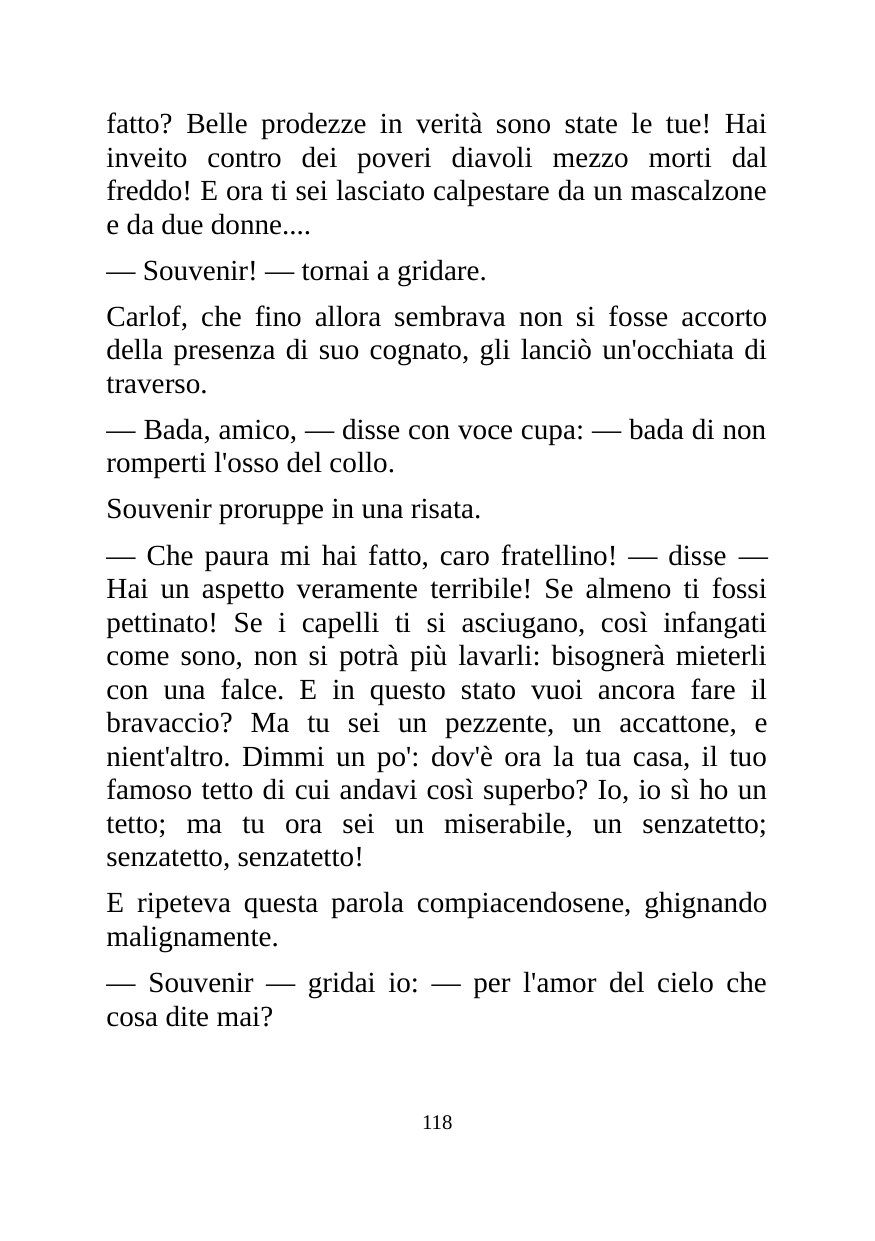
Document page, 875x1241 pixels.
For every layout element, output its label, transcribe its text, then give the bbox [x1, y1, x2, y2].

text — Souvenir — gridai io: — per l'amor del cielo che cosa dite mai? [106, 965, 768, 1032]
text — Che paura mi hai fatto, caro fratellino! — disse — Hai un aspetto veramente terribile! Se almeno ti fossi pettinato! Se i capelli ti si asciugano, così infangati come sono, non si potrà più lavarli: bisognerà mieterli con una falce. E in questo stato vuoi ancora fare il bravaccio? Ma tu sei un pezzente, un accattone, e nient'altro. Dimmi un po': dov'è ora la tua casa, il tuo famoso tetto di cui andavi così superbo? Io, io sì ho un tetto; ma tu ora sei un miserabile, un senzatetto; senzatetto, senzatetto! [106, 538, 768, 873]
text Carlof, che fino allora sembrava non si fosse accorto della presenza di suo cognato, gli lanciò un'occhiata di traverso. [106, 299, 768, 399]
text Souvenir proruppe in una risata. [106, 492, 768, 525]
text E ripeteva questa parola compiacendosene, ghignando malignamente. [106, 886, 768, 953]
text — Bada, amico, — disse con voce cupa: — bada di non romperti l'osso del collo. [106, 412, 768, 479]
text fatto? Belle prodezze in verità sono state le tue! Hai inveito contro dei poveri diavoli mezzo morti dal freddo! E ora ti sei lasciato calpestare da un mascalzone e da due donne.... [106, 106, 768, 240]
text — Souvenir! — tornai a gridare. [106, 253, 768, 286]
